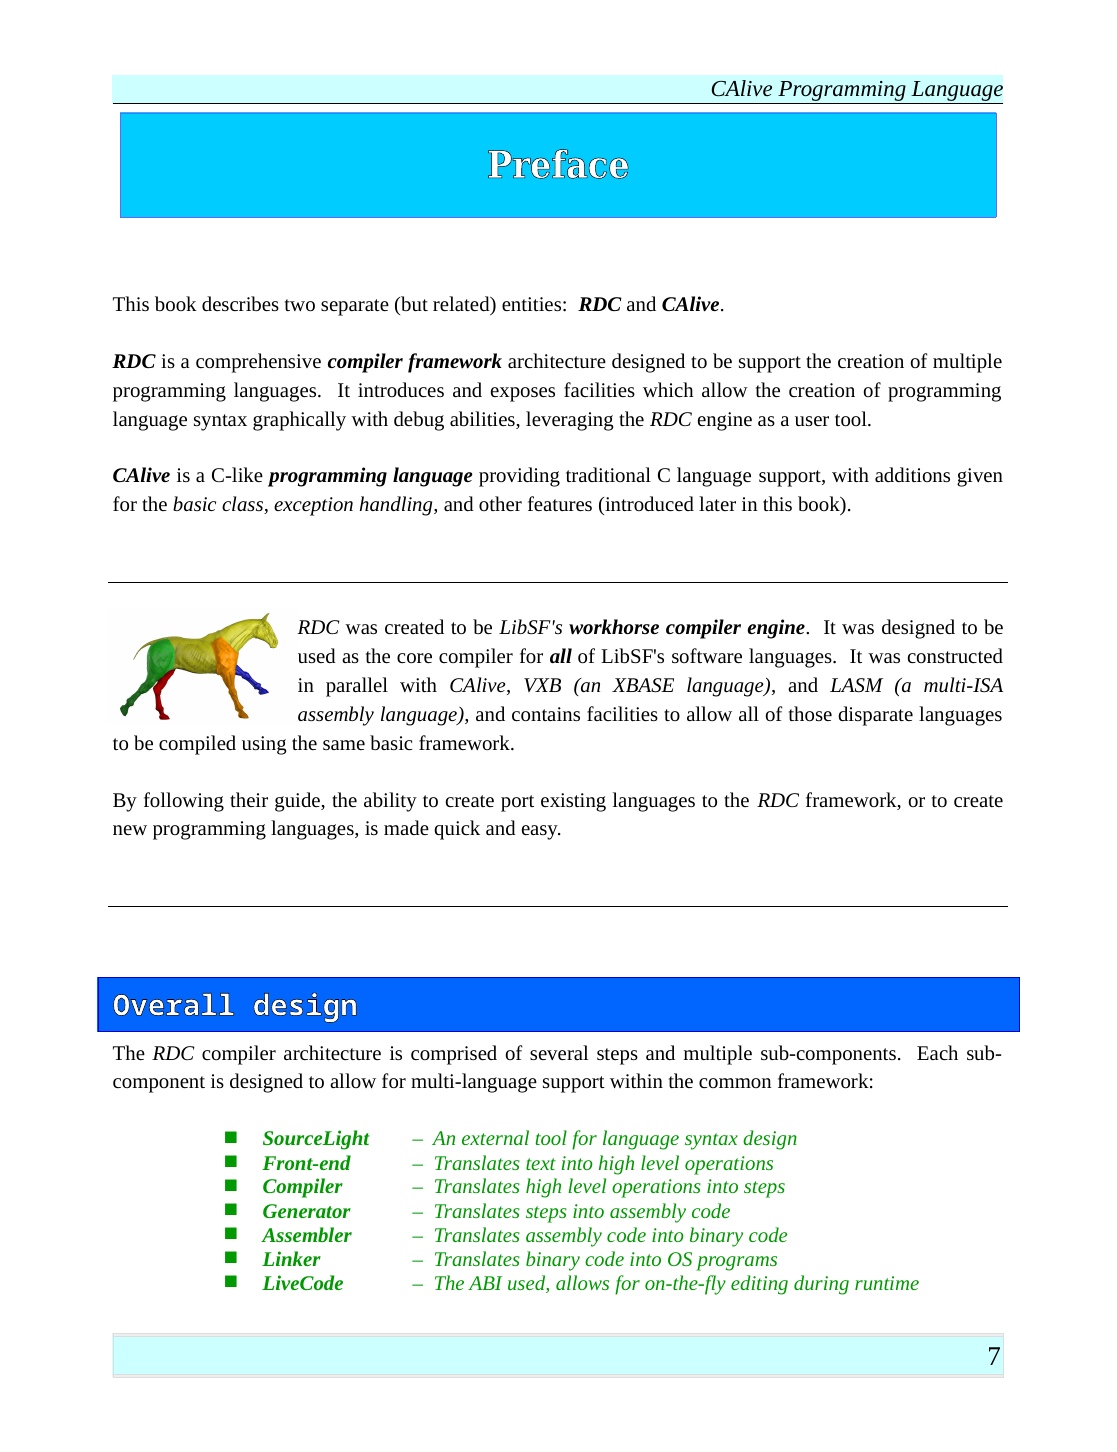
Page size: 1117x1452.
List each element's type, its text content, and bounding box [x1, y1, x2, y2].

list Front-end – Translates text into high level operations [225, 1150, 1003, 1174]
list Generator – Translates steps into assembly code [225, 1198, 1003, 1223]
text By following their guide, the ability to create port existing languages to the RDC framework, or to create new programming languages, is made quick and easy. [112, 787, 1003, 840]
list LiveCode – The ABI used, allows for on-the-fly editing during runtime [225, 1271, 1003, 1295]
text RDC was created to be LibSF's workhorse compiler engine. It was designed to be used as the core compiler for all of LibSF's software languages. It was constructed in parallel with CAlive, VXB (an XBASE language), and LASM (a multi-ISA assembly language), and contains facilities to allow all of those disparate languages to be compiled using the same basic framework. [112, 615, 1003, 754]
text This book describes two separate (but related) entities: RDC and CAlive. [112, 292, 1003, 316]
subtitle Overall design [99, 978, 1019, 1031]
text RDC is a comprehensive compiler framework architecture designed to be support the creation of multiple programming languages. It introduces and exposes facilities which allow the creation of programming language syntax graphically with debug abilities, leveraging the RDC engine as a user tool. [112, 349, 1003, 431]
picture [104, 608, 298, 724]
list Linker – Translates binary code into OS programs [225, 1247, 1003, 1271]
list Assembler – Translates assembly code into binary code [225, 1223, 1003, 1247]
list Compiler – Translates high level operations into steps [225, 1174, 1003, 1198]
text CAlive is a C-like programming language providing traditional C language support, with additions given for the basic class, exception handling, and other features (introduced later in this book). [112, 463, 1003, 516]
list SourceLight – An external tool for language syntax design [225, 1126, 1003, 1150]
title Preface [121, 114, 996, 217]
text The RDC compiler architecture is comprised of several steps and multiple sub-components. Each sub-component is designed to allow for multi-language support within the common framework: [112, 1041, 1003, 1093]
